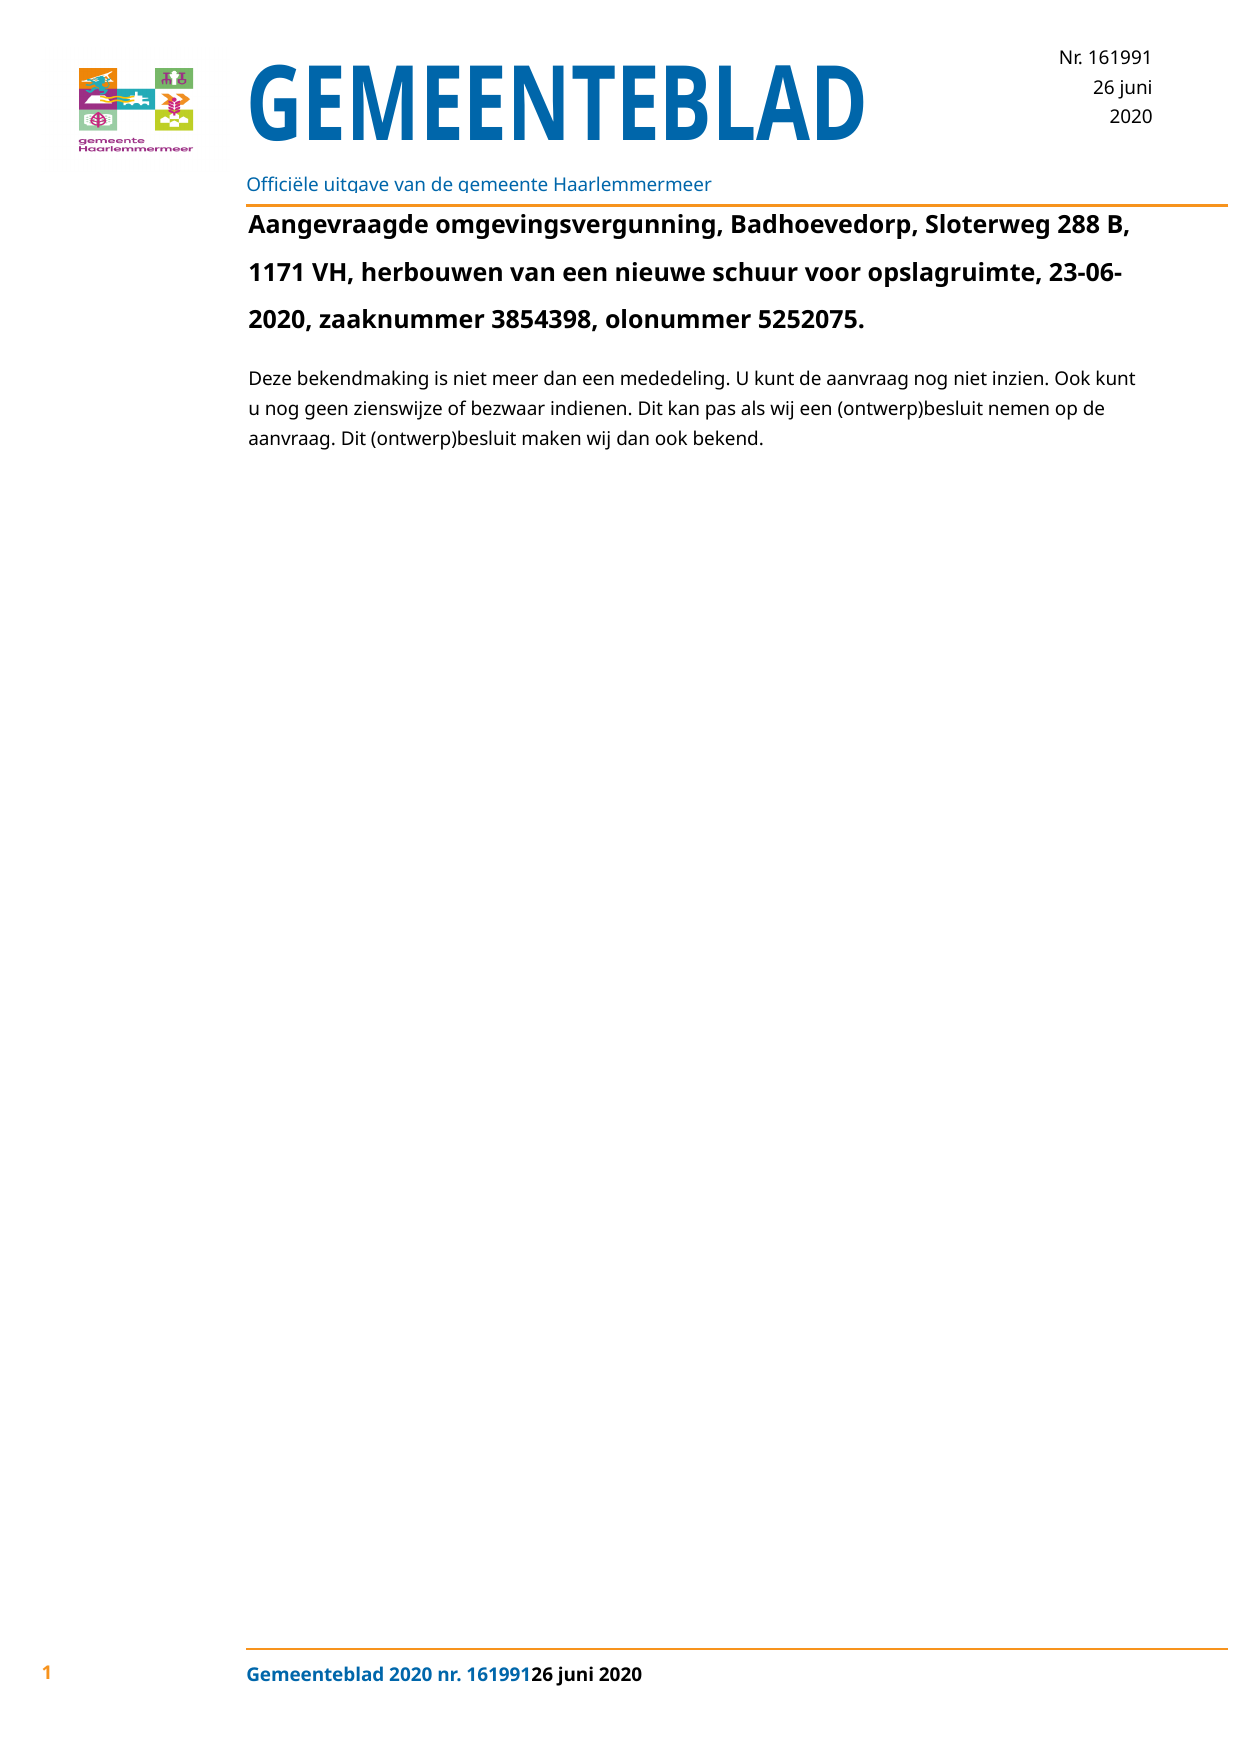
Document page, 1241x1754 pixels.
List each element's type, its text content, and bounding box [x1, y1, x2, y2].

text Aangevraagde omgevingsvergunning, Badhoevedorp, Sloterweg 288 B, 1171 VH, herbouwen van een nieuwe schuur voor opslagruimte, 23-06-2020, zaaknummer 3854398, olonummer 5252075. [248, 207, 1152, 336]
text Deze bekendmaking is niet meer dan een mededeling. U kunt de aanvraag nog niet inzien. Ook kunt u nog geen zienswijze of bezwaar indienen. Dit kan pas als wij een (ontwerp)besluit nemen op de aanvraag. Dit (ontwerp)besluit maken wij dan ook bekend. [248, 366, 1152, 450]
picture [41, 47, 231, 172]
